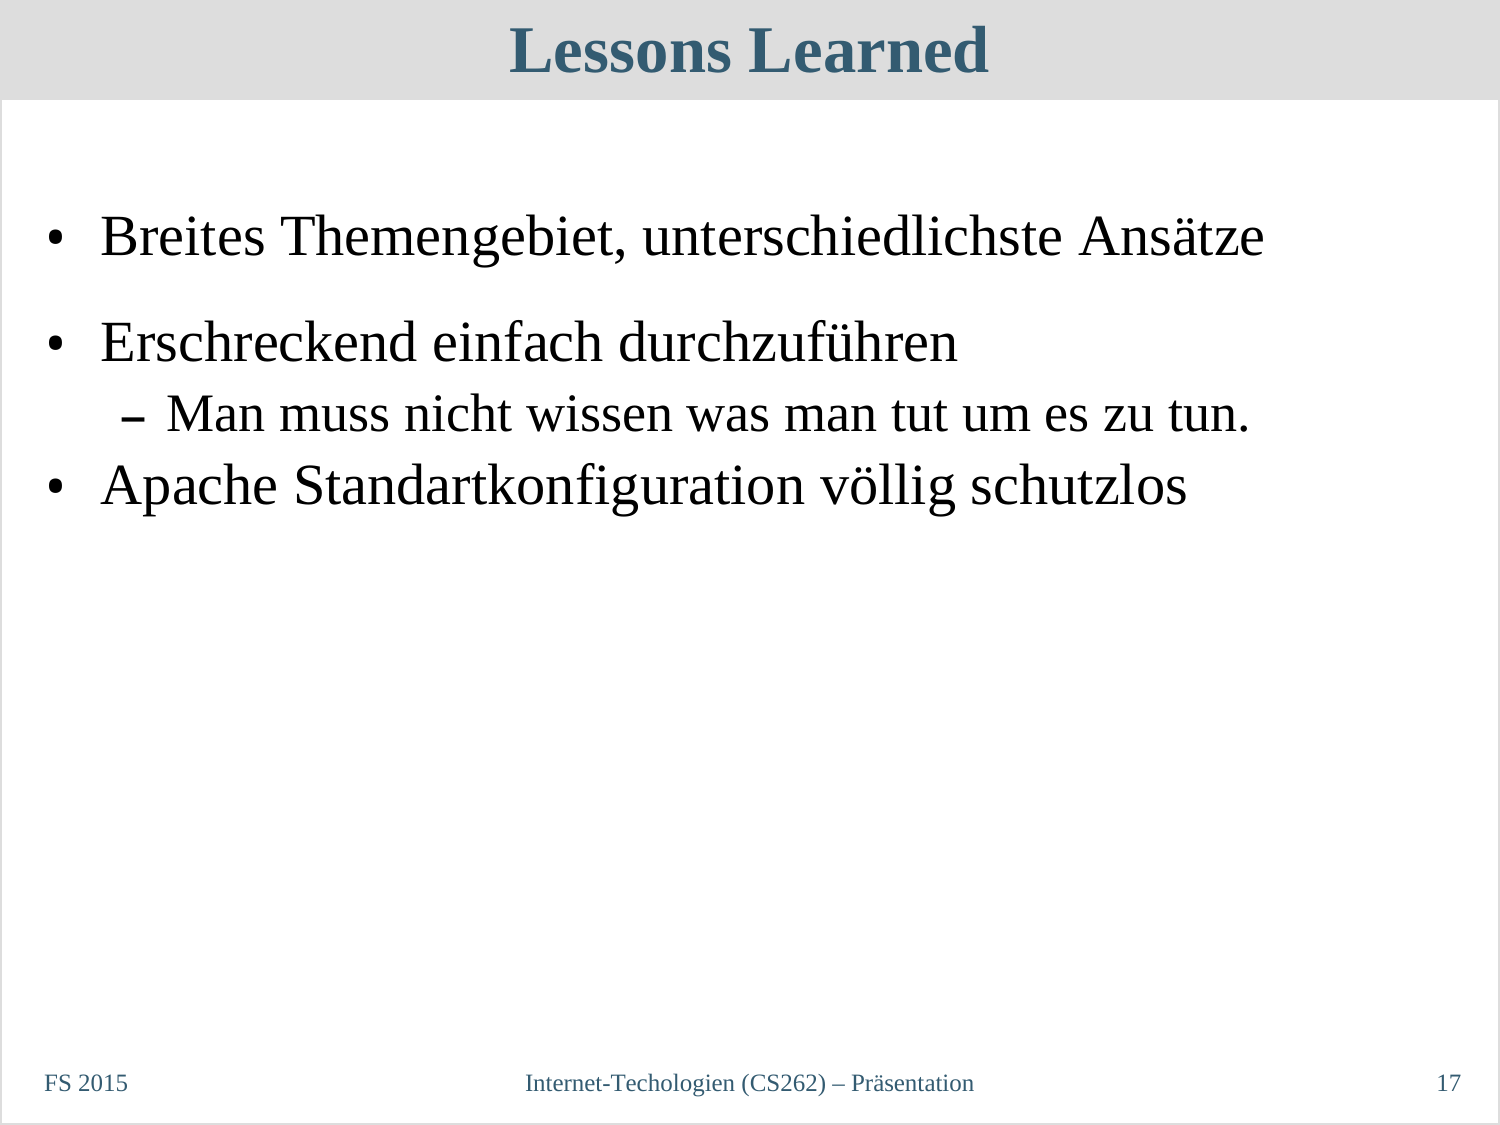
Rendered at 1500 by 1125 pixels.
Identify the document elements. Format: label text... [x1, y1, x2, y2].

title Lessons Learned [0, 0, 1500, 100]
list Breites Themengebiet, unterschiedlichste Ansätze Erschreckend einfach durchzuführen Man muss nicht wissen was man tut um es zu tun. Apache Standartkonfiguration völlig schutzlos [29, 163, 1447, 1075]
text_box Internet-Techologien (CS262) – Präsentation [300, 1058, 1201, 1107]
text_box [1375, 1058, 1477, 1097]
text_box FS 2015 [29, 1058, 195, 1097]
